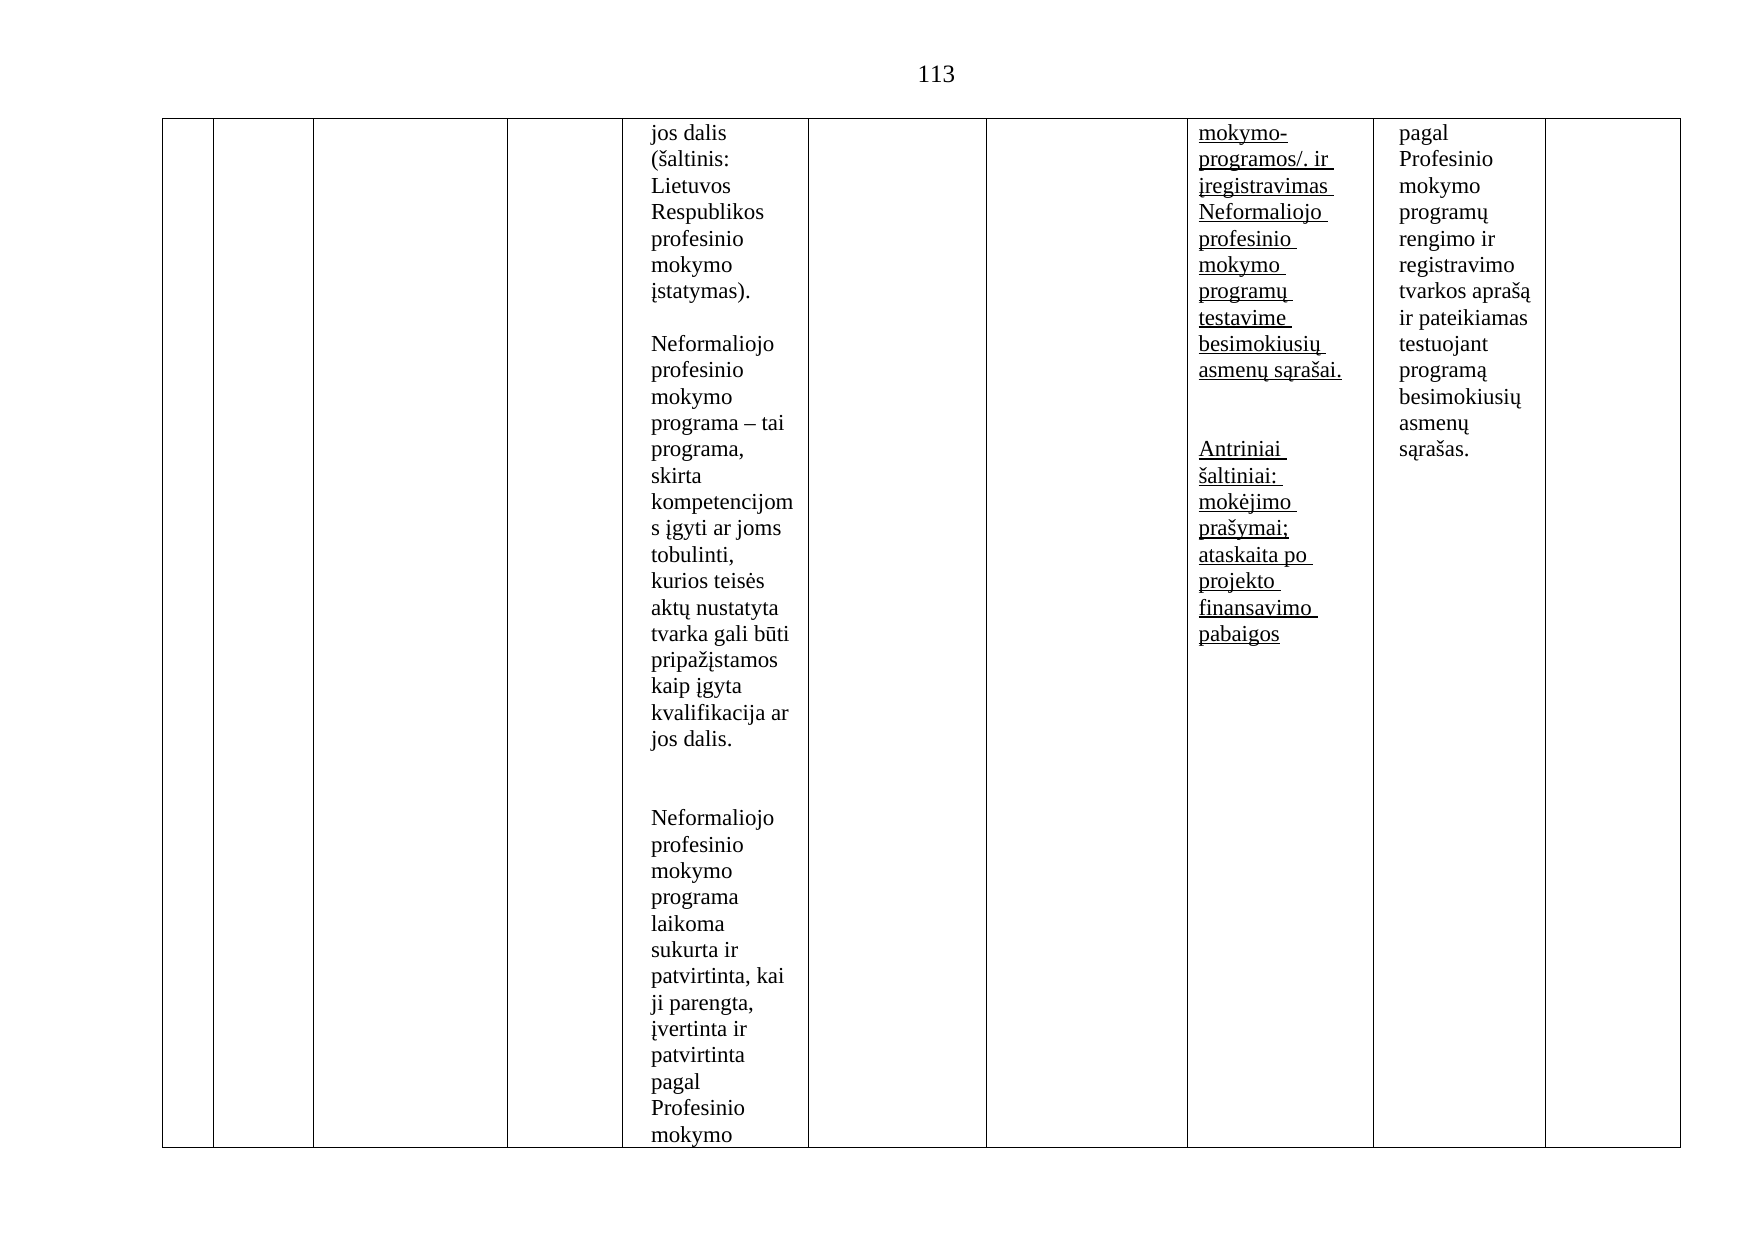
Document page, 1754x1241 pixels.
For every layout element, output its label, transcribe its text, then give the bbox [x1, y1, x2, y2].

table_cell [508, 119, 622, 1147]
table_cell mokymo-programos/. ir įregistravimas Neformaliojo profesinio mokymo programų testavime besimokiusių asmenų sąrašai. Antriniai šaltiniai: mokėjimo prašymai; ataskaita po projekto finansavimo pabaigos [1188, 119, 1373, 1147]
table_cell [987, 119, 1187, 1147]
table_cell [214, 119, 313, 1147]
table_cell jos dalis (šaltinis: Lietuvos Respublikos profesinio mokymo įstatymas). Neformaliojo profesinio mokymo programa – tai programa, skirta kompetencijoms įgyti ar joms tobulinti, kurios teisės aktų nustatyta tvarka gali būti pripažįstamos kaip įgyta kvalifikacija ar jos dalis. Neformaliojo profesinio mokymo programa laikoma sukurta ir patvirtinta, kai ji parengta, įvertinta ir patvirtinta pagal Profesinio mokymo [623, 119, 808, 1147]
table_cell [809, 119, 986, 1147]
table_cell [163, 119, 213, 1147]
table_cell pagal Profesinio mokymo programų rengimo ir registravimo tvarkos aprašą ir pateikiamas testuojant programą besimokiusių asmenų sąrašas. [1374, 119, 1545, 1147]
table_cell [314, 119, 507, 1147]
table_cell [1546, 119, 1680, 1147]
